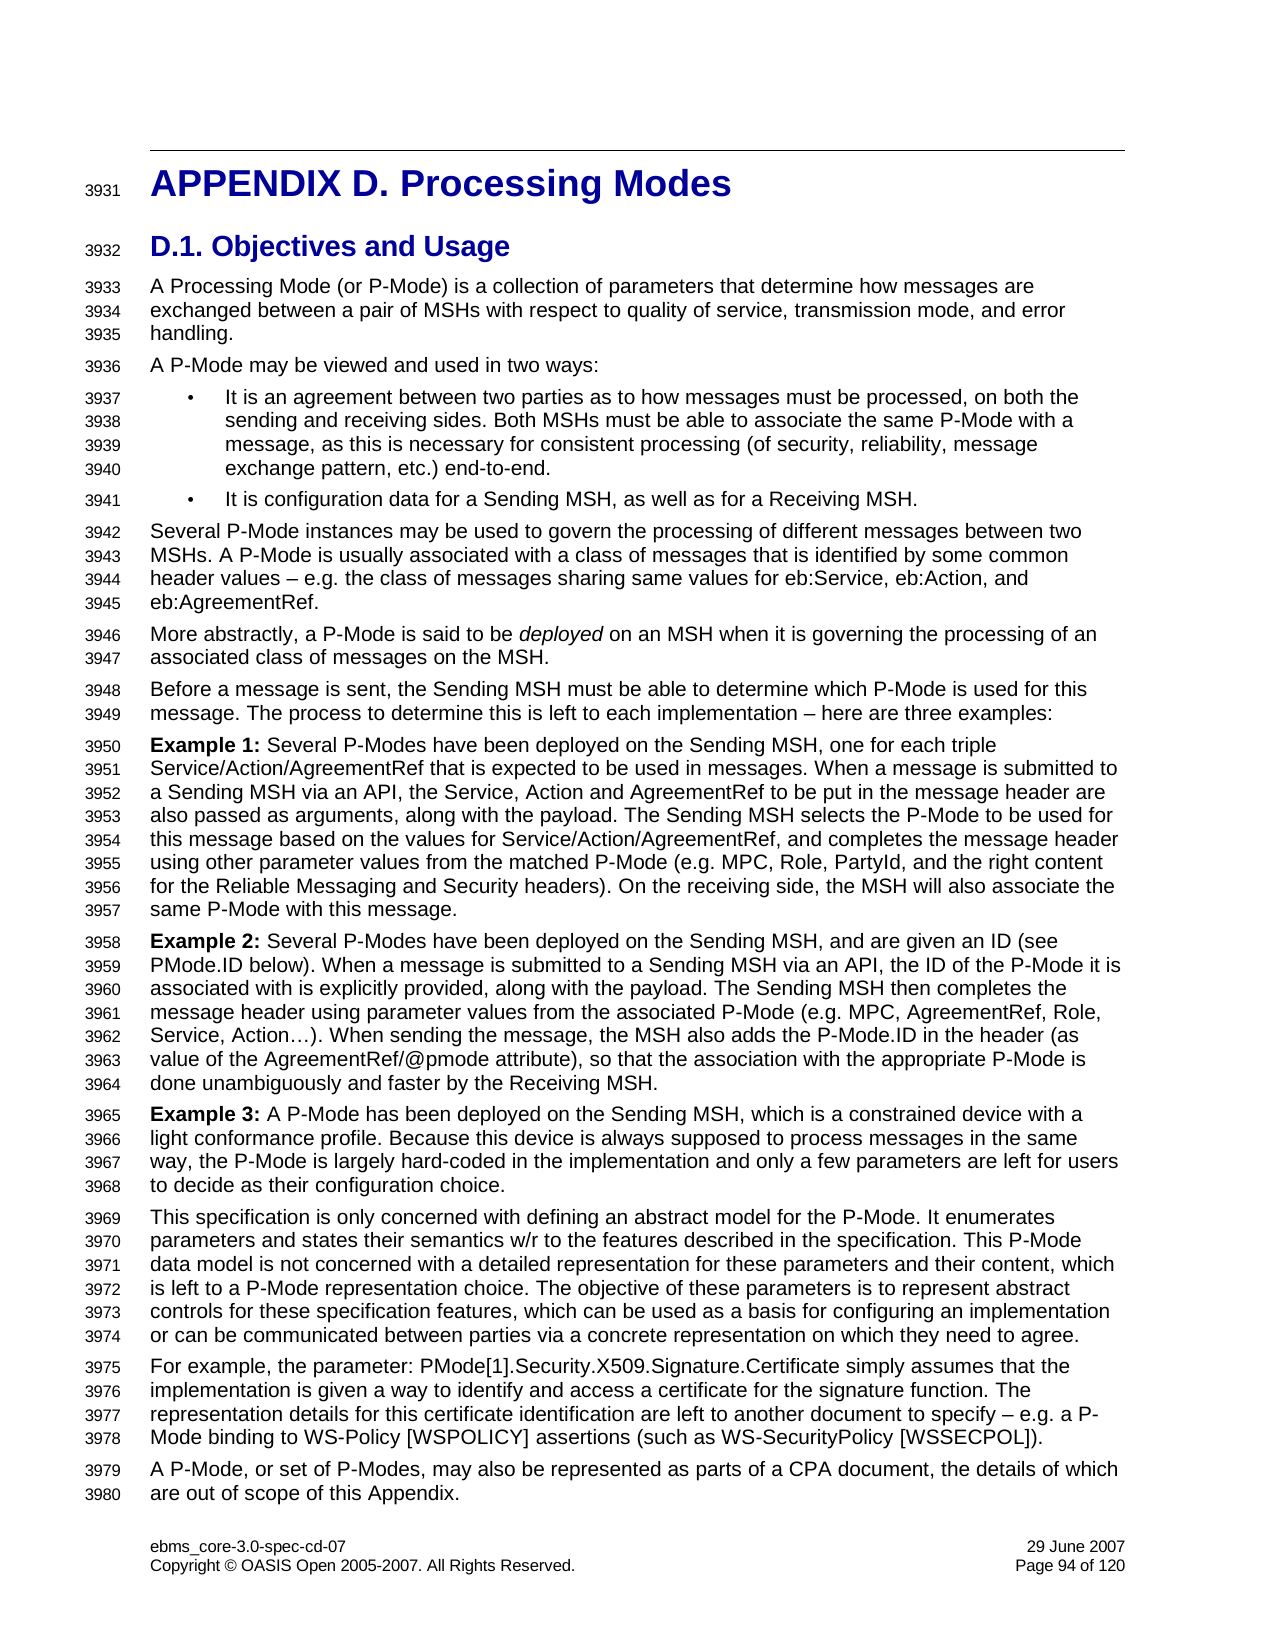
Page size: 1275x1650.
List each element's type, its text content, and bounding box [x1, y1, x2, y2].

subtitle Processing Modes [150, 151, 1125, 204]
text This specification is only concerned with defining an abstract model for the P-Mode. It enumerates parameters and states their semantics w/r to the features described in the specification. This P-Mode data model is not concerned with a detailed representation for these parameters and their content, which is left to a P-Mode representation choice. The objective of these parameters is to represent abstract controls for these specification features, which can be used as a basis for configuring an implementation or can be communicated between parties via a concrete representation on which they need to agree. [150, 1205, 1125, 1347]
text Before a message is sent, the Sending MSH must be able to determine which P-Mode is used for this message. The process to determine this is left to each implementation – here are three examples: [150, 678, 1125, 725]
list It is configuration data for a Sending MSH, as well as for a Receiving MSH. [187, 488, 1125, 511]
text A P-Mode may be viewed and used in two ways: [150, 353, 1125, 377]
subtitle Objectives and Usage [150, 229, 1125, 262]
list It is an agreement between two parties as to how messages must be processed, on both the sending and receiving sides. Both MSHs must be able to associate the same P-Mode with a message, as this is necessary for consistent processing (of security, reliability, message exchange pattern, etc.) end-to-end. [187, 385, 1125, 479]
text Example 3: A P-Mode has been deployed on the Sending MSH, which is a constrained device with a light conformance profile. Because this device is always supposed to process messages in the same way, the P-Mode is largely hard-coded in the implementation and only a few parameters are left for users to decide as their configuration choice. [150, 1103, 1125, 1197]
text A P-Mode, or set of P-Modes, may also be represented as parts of a CPA document, the details of which are out of scope of this Appendix. [150, 1457, 1125, 1504]
text Several P-Mode instances may be used to govern the processing of different messages between two MSHs. A P-Mode is usually associated with a class of messages that is identified by some common header values – e.g. the class of messages sharing same values for eb:Service, eb:Action, and eb:AgreementRef. [150, 520, 1125, 614]
text More abstractly, a P-Mode is said to be deployed on an MSH when it is governing the processing of an associated class of messages on the MSH. [150, 622, 1125, 669]
text A Processing Mode (or P-Mode) is a collection of parameters that determine how messages are exchanged between a pair of MSHs with respect to quality of service, transmission mode, and error handling. [150, 274, 1125, 345]
text Example 2: Several P-Modes have been deployed on the Sending MSH, and are given an ID (see PMode.ID below). When a message is submitted to a Sending MSH via an API, the ID of the P-Mode it is associated with is explicitly provided, along with the payload. The Sending MSH then completes the message header using parameter values from the associated P-Mode (e.g. MPC, AgreementRef, Role, Service, Action…). When sending the message, the MSH also adds the P-Mode.ID in the header (as value of the AgreementRef/@pmode attribute), so that the association with the appropriate P-Mode is done unambiguously and faster by the Receiving MSH. [150, 930, 1125, 1094]
text Example 1: Several P-Modes have been deployed on the Sending MSH, one for each triple Service/Action/AgreementRef that is expected to be used in messages. When a message is submitted to a Sending MSH via an API, the Service, Action and AgreementRef to be put in the message header are also passed as arguments, along with the payload. The Sending MSH selects the P-Mode to be used for this message based on the values for Service/Action/AgreementRef, and completes the message header using other parameter values from the matched P-Mode (e.g. MPC, Role, PartyId, and the right content for the Reliable Messaging and Security headers). On the receiving side, the MSH will also associate the same P-Mode with this message. [150, 733, 1125, 921]
text For example, the parameter: PMode[1].Security.X509.Signature.Certificate simply assumes that the implementation is given a way to identify and access a certificate for the signature function. The representation details for this certificate identification are left to another document to specify – e.g. a P-Mode binding to WS-Policy [WSPOLICY] assertions (such as WS-SecurityPolicy [WSSECPOL]). [150, 1355, 1125, 1449]
